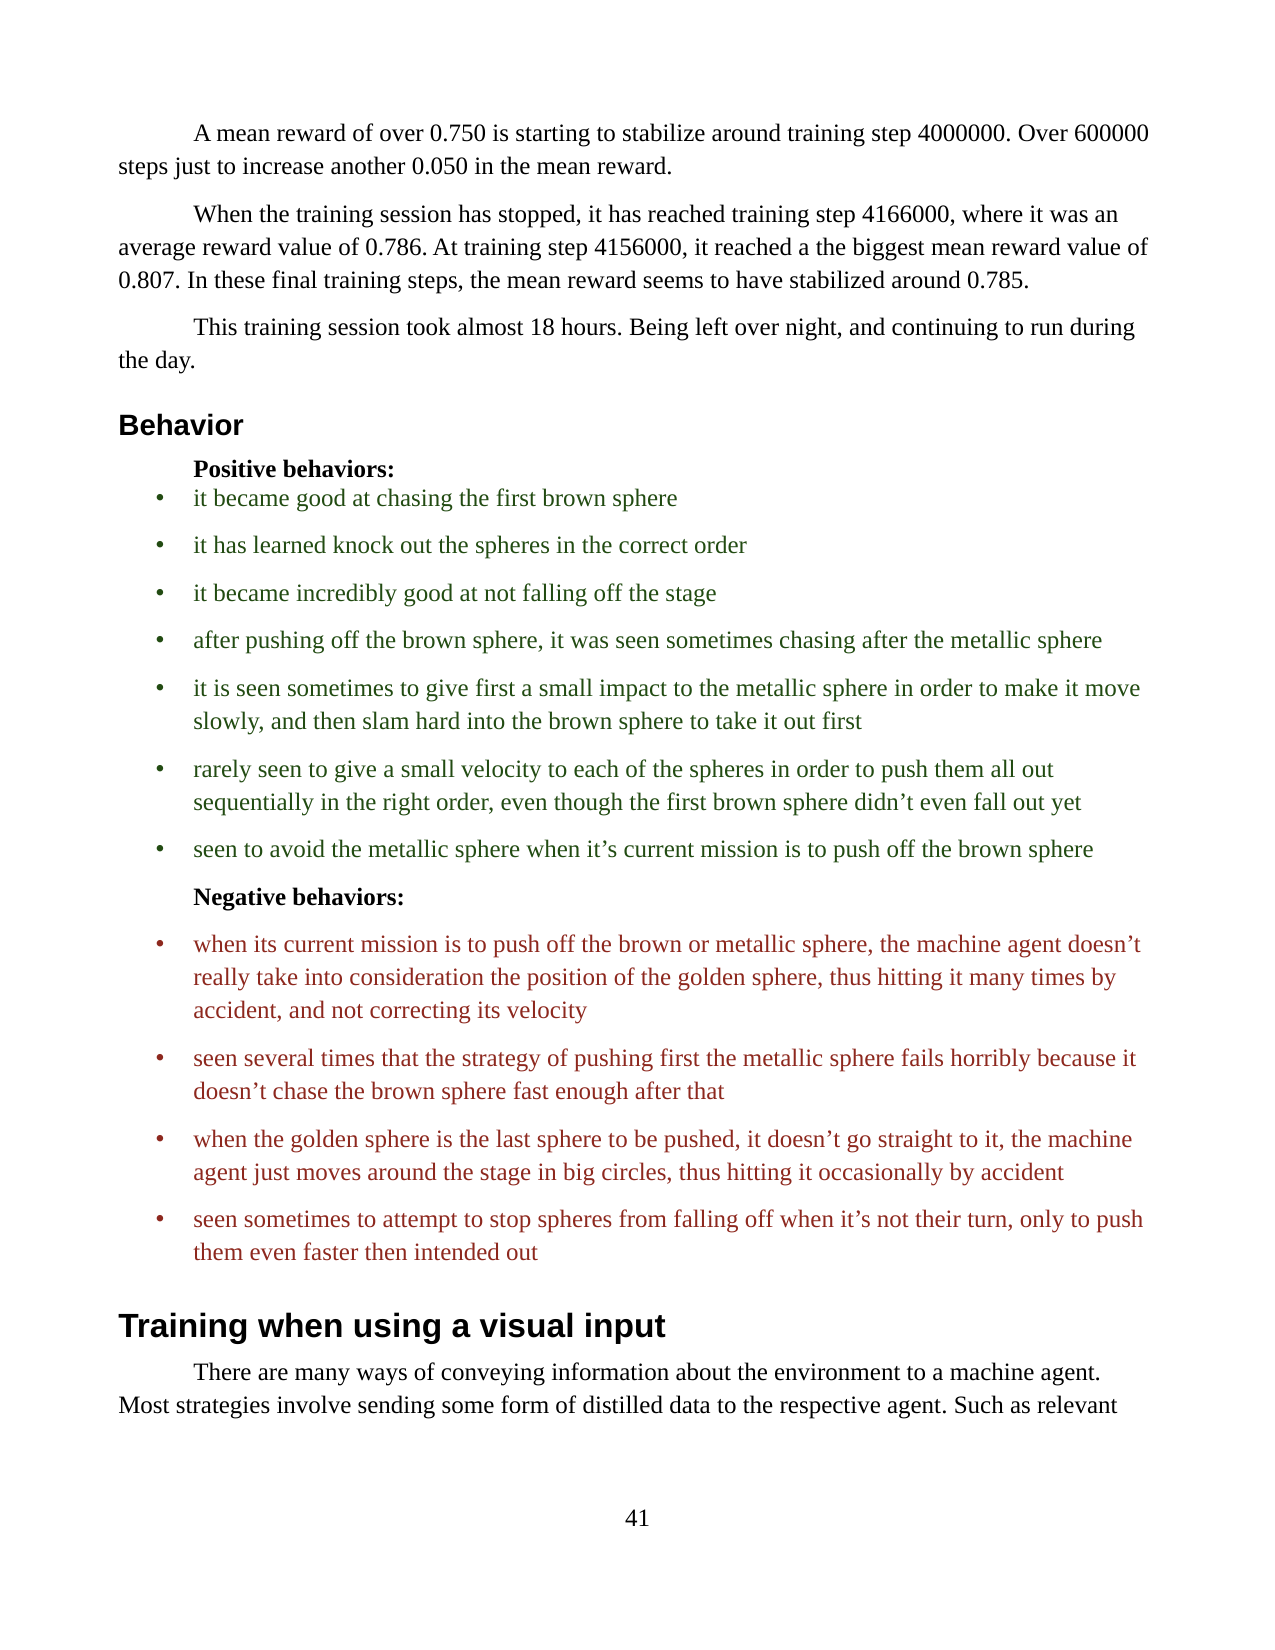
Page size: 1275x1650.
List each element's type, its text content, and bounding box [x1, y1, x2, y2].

list rarely seen to give a small velocity to each of the spheres in order to push them all out sequentially in the right order, even though the first brown sphere didn’t even fall out yet [156, 754, 1157, 815]
list it became incredibly good at not falling off the stage [156, 578, 1157, 607]
list it became good at chasing the first brown sphere [156, 483, 1157, 511]
list after pushing off the brown sphere, it was seen sometimes chasing after the metallic sphere [156, 625, 1157, 654]
subtitle Behavior [118, 408, 1157, 441]
list seen several times that the strategy of pushing first the metallic sphere fails horribly because it doesn’t chase the brown sphere fast enough after that [156, 1043, 1157, 1105]
text This training session took almost 18 hours. Being left over night, and continuing to run during the day. [118, 312, 1157, 374]
text There are many ways of conveying information about the environment to a machine agent. Most strategies involve sending some form of distilled data to the respective agent. Such as relevant [118, 1357, 1157, 1419]
subtitle Training when using a visual input [118, 1306, 1157, 1344]
list Negative behaviors: [156, 882, 1157, 911]
list seen sometimes to attempt to stop spheres from falling off when it’s not their turn, only to push them even faster then intended out [156, 1204, 1157, 1266]
text Positive behaviors: [118, 454, 1157, 483]
list seen to avoid the metallic sphere when it’s current mission is to push off the brown sphere [156, 834, 1157, 863]
list when the golden sphere is the last sphere to be pushed, it doesn’t go straight to it, the machine agent just moves around the stage in big circles, thus hitting it occasionally by accident [156, 1124, 1157, 1186]
text A mean reward of over 0.750 is starting to stabilize around training step 4000000. Over 600000 steps just to increase another 0.050 in the mean reward. [118, 118, 1157, 180]
list it is seen sometimes to give first a small impact to the metallic sphere in order to make it move slowly, and then slam hard into the brown sphere to take it out first [156, 673, 1157, 735]
list it has learned knock out the spheres in the correct order [156, 530, 1157, 559]
text When the training session has stopped, it has reached training step 4166000, where it was an average reward value of 0.786. At training step 4156000, it reached a the biggest mean reward value of 0.807. In these final training steps, the mean reward seems to have stabilized around 0.785. [118, 199, 1157, 293]
list when its current mission is to push off the brown or metallic sphere, the machine agent doesn’t really take into consideration the position of the golden sphere, thus hitting it many times by accident, and not correcting its velocity [156, 929, 1157, 1024]
